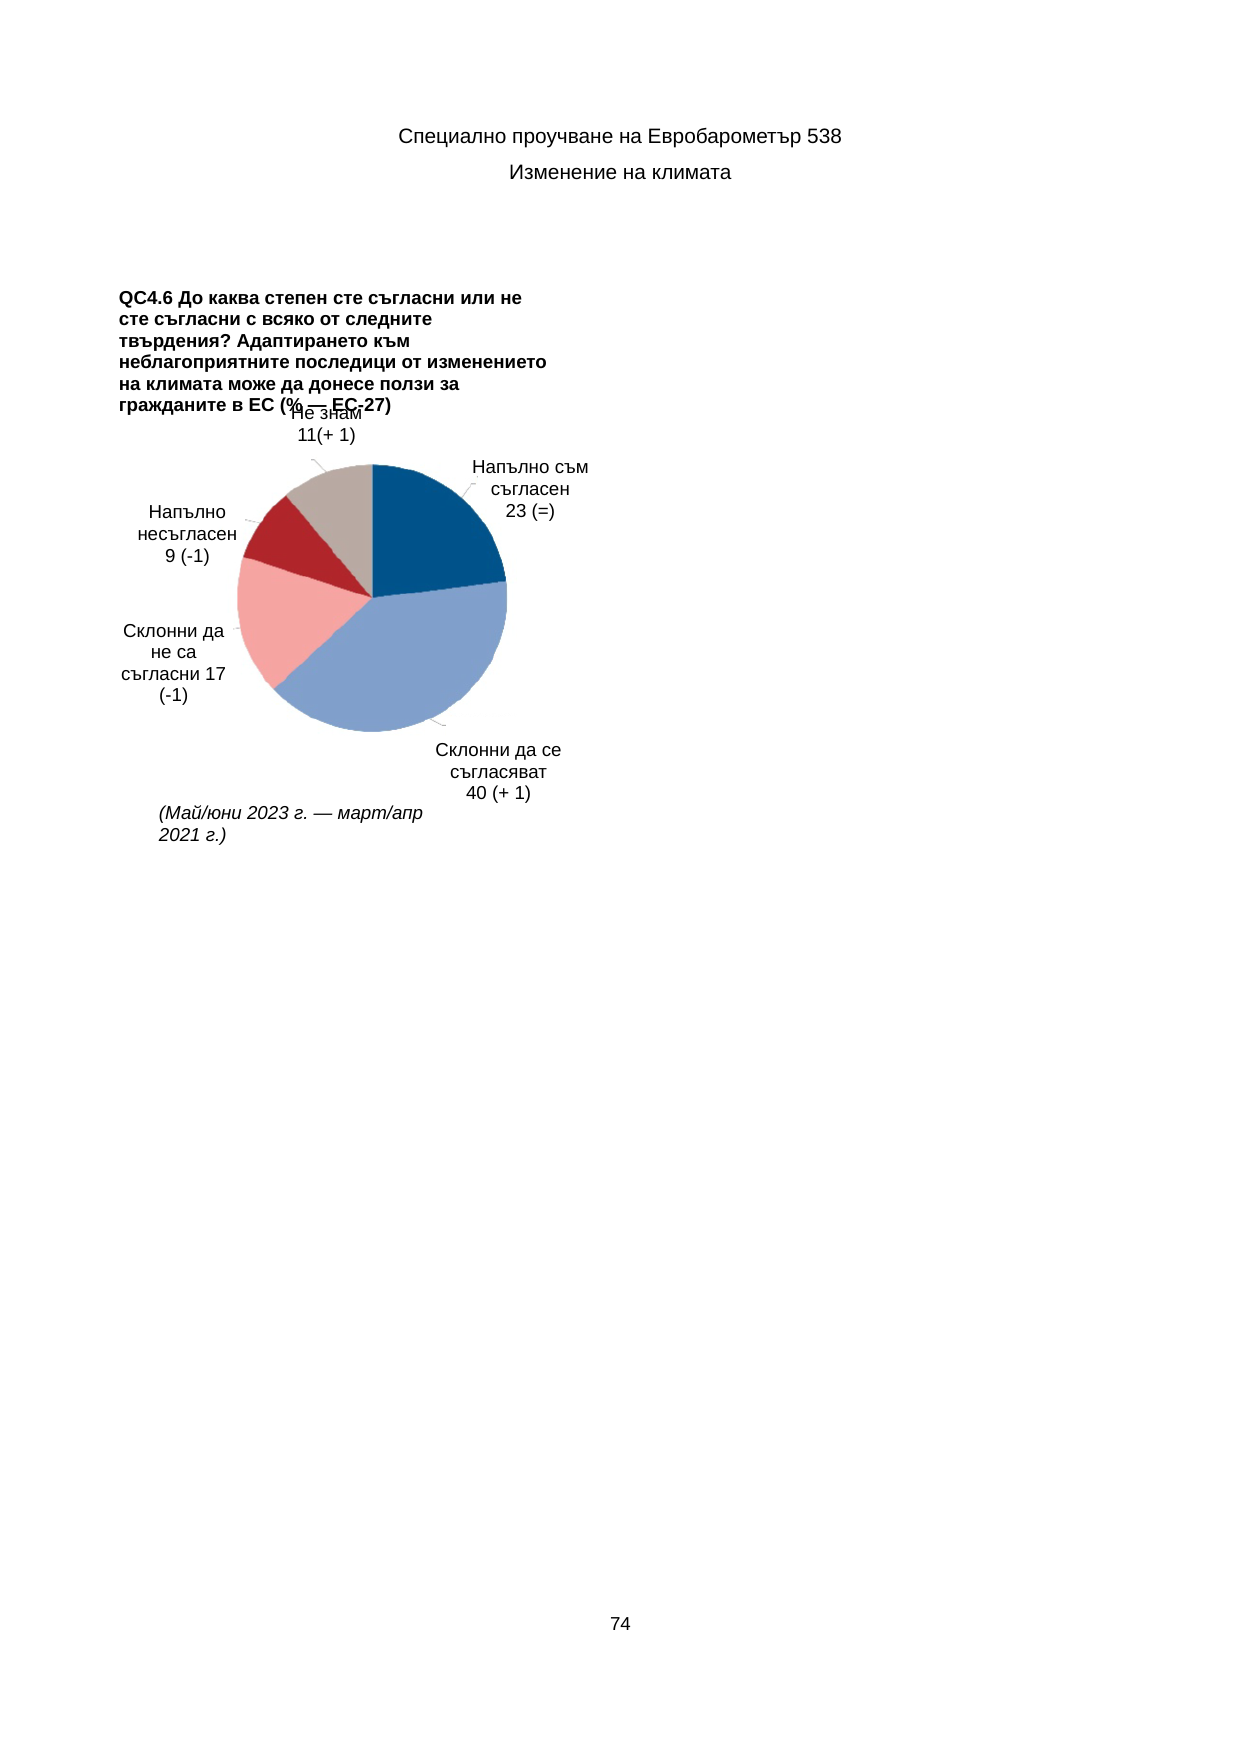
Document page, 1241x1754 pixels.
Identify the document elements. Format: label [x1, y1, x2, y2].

picture [218, 509, 223, 517]
picture [217, 452, 517, 736]
